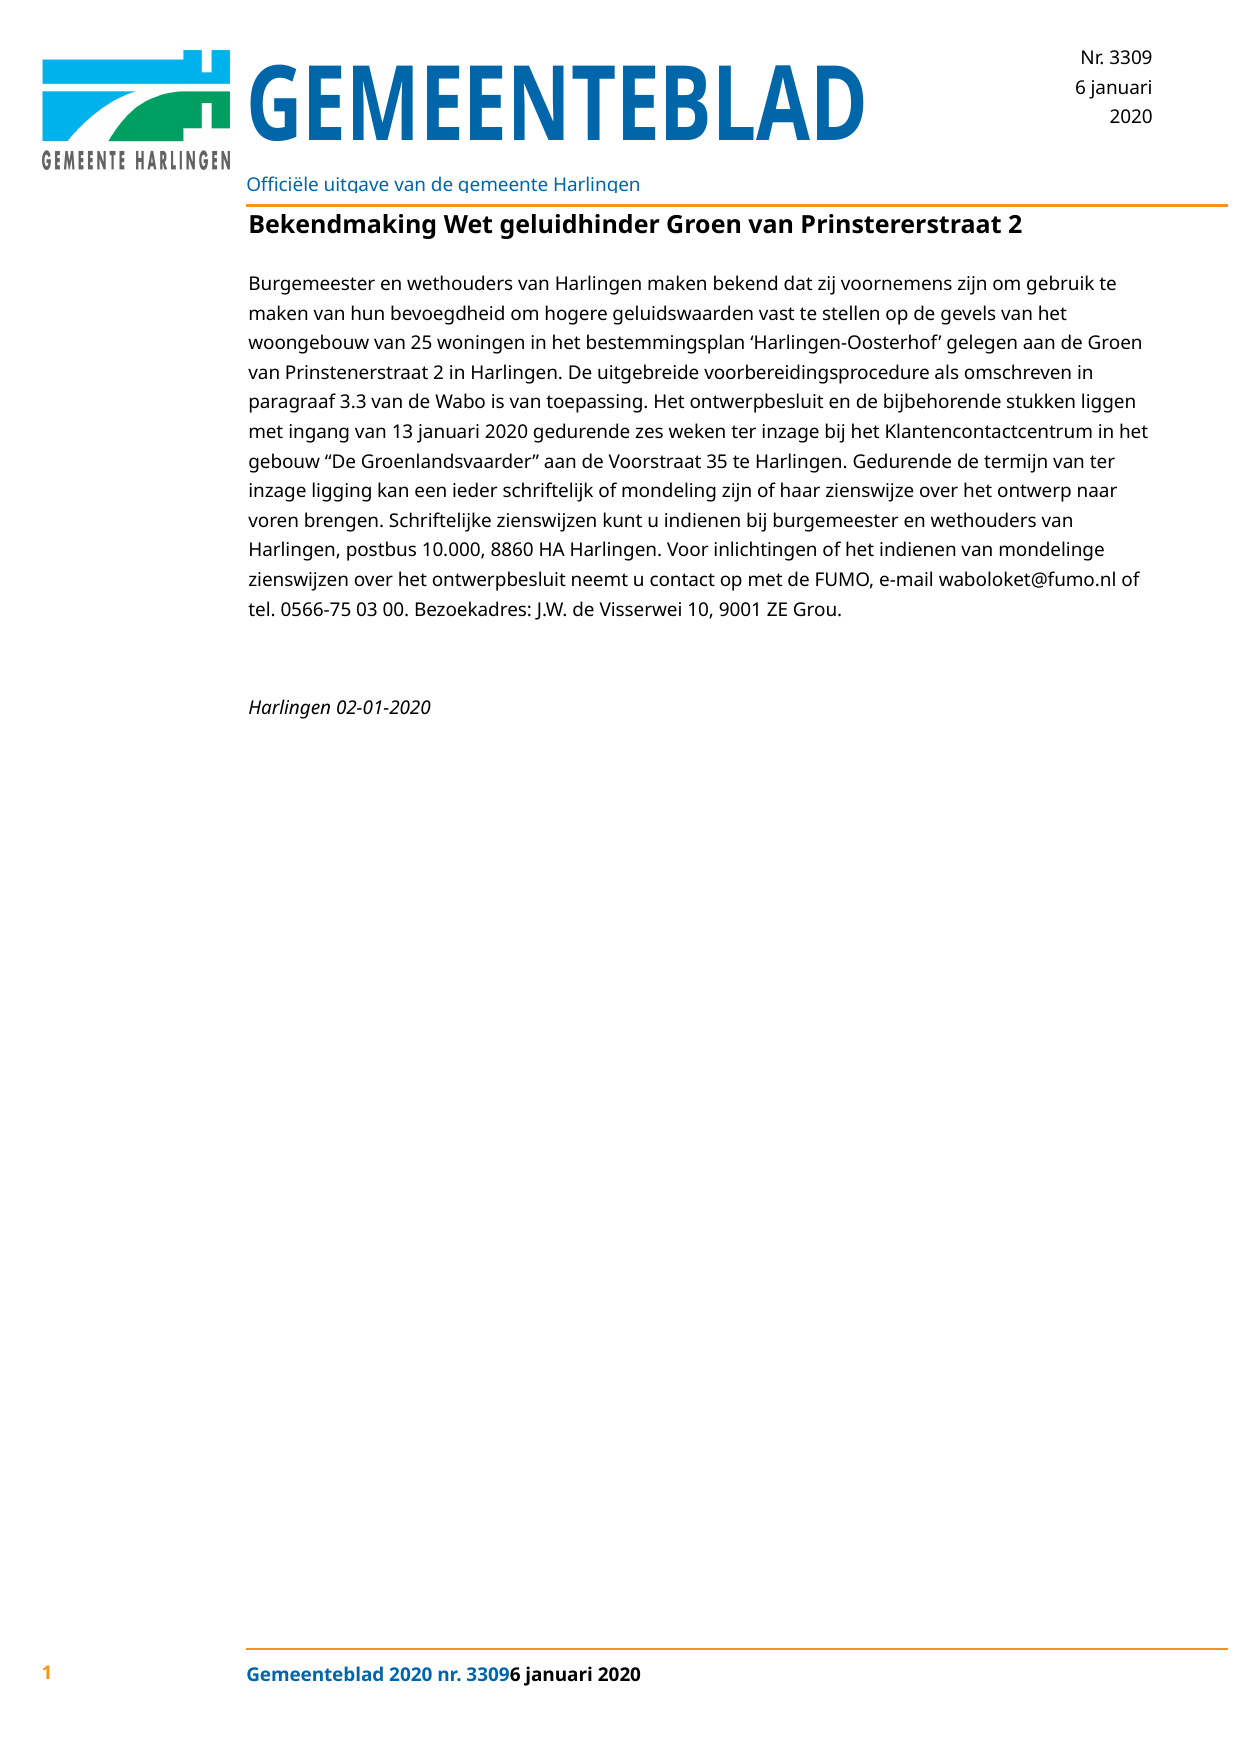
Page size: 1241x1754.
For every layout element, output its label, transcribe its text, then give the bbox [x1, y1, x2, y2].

text Bekendmaking Wet geluidhinder Groen van Prinstererstraat 2 [248, 207, 1152, 241]
text Harlingen 02-01-2020 [248, 694, 1152, 720]
text Burgemeester en wethouders van Harlingen maken bekend dat zij voornemens zijn om gebruik te maken van hun bevoegdheid om hogere geluidswaarden vast te stellen op de gevels van het woongebouw van 25 woningen in het bestemmingsplan ‘Harlingen-Oosterhof’ gelegen aan de Groen van Prinstenerstraat 2 in Harlingen. De uitgebreide voorbereidingsprocedure als omschreven in paragraaf 3.3 van de Wabo is van toepassing. Het ontwerpbesluit en de bijbehorende stukken liggen met ingang van 13 januari 2020 gedurende zes weken ter inzage bij het Klantencontactcentrum in het gebouw “De Groenlandsvaarder” aan de Voorstraat 35 te Harlingen. Gedurende de termijn van ter inzage ligging kan een ieder schriftelijk of mondeling zijn of haar zienswijze over het ontwerp naar voren brengen. Schriftelijke zienswijzen kunt u indienen bij burgemeester en wethouders van Harlingen, postbus 10.000, 8860 HA Harlingen. Voor inlichtingen of het indienen van mondelinge zienswijzen over het ontwerpbesluit neemt u contact op met de FUMO, e-mail waboloket@fumo.nl of tel. 0566-75 03 00. Bezoekadres: J.W. de Visserwei 10, 9001 ZE Grou. [248, 270, 1152, 621]
picture [41, 47, 231, 172]
